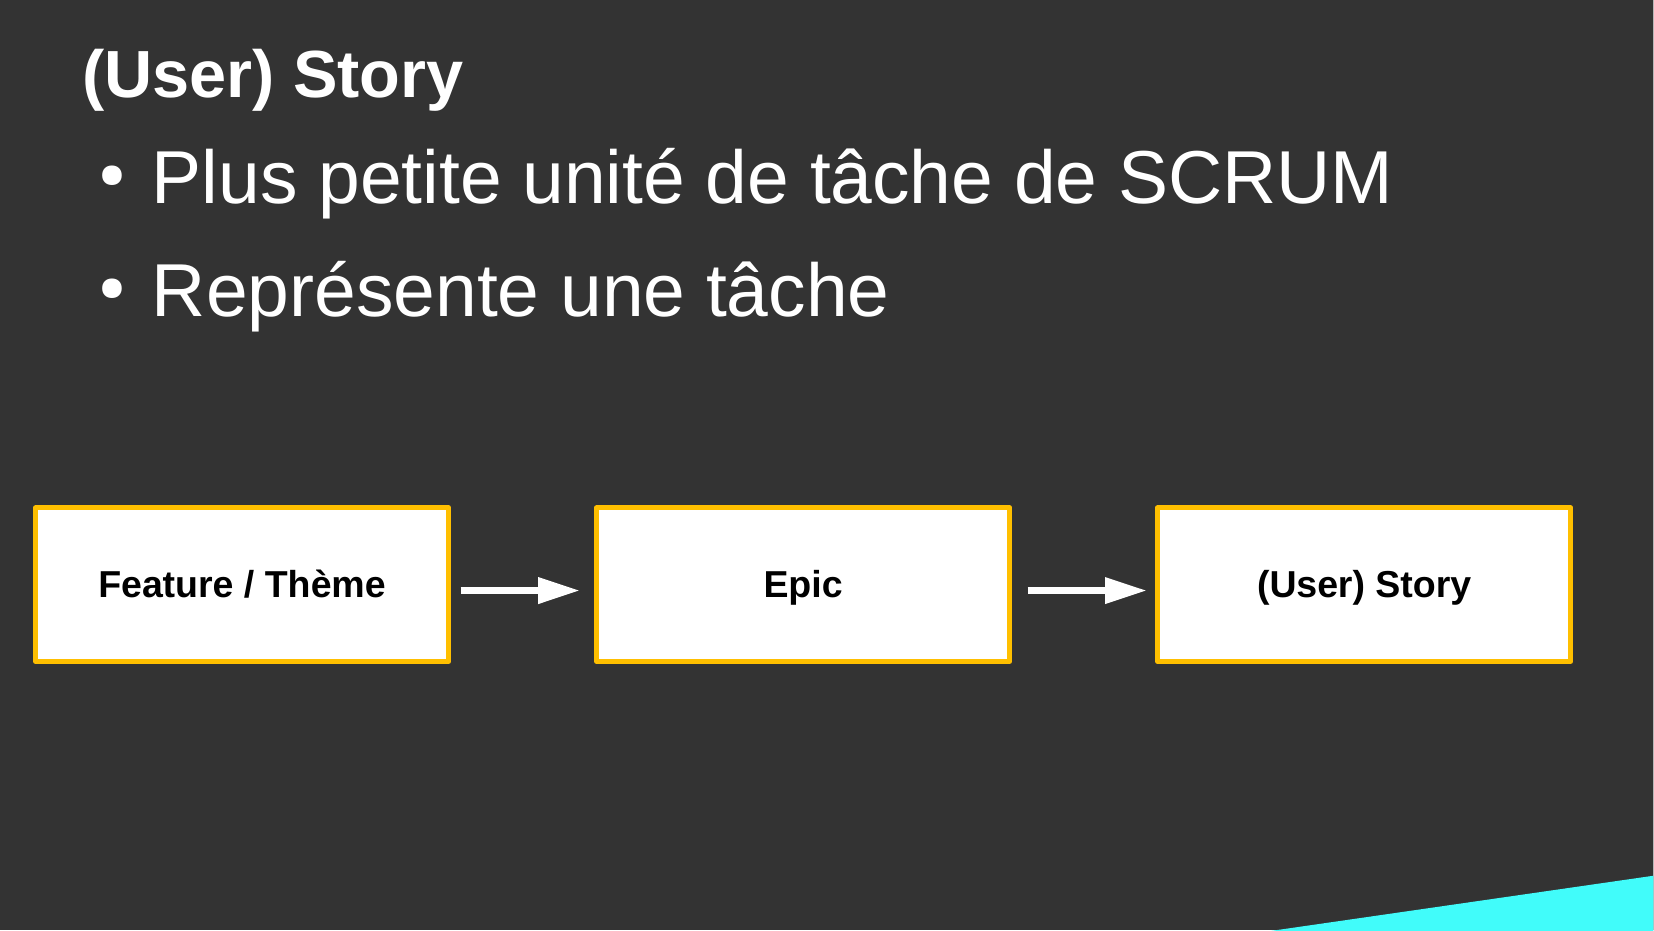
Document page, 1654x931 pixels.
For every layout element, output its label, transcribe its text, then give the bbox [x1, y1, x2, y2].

text_box Feature / Thème [35, 507, 449, 662]
list Plus petite unité de tâche de SCRUM Représente une tâche [80, 135, 1620, 343]
title (User) Story [82, 37, 1571, 122]
text_box [1270, 875, 1654, 931]
text_box (User) Story [1157, 507, 1571, 662]
text_box Epic [596, 507, 1010, 662]
